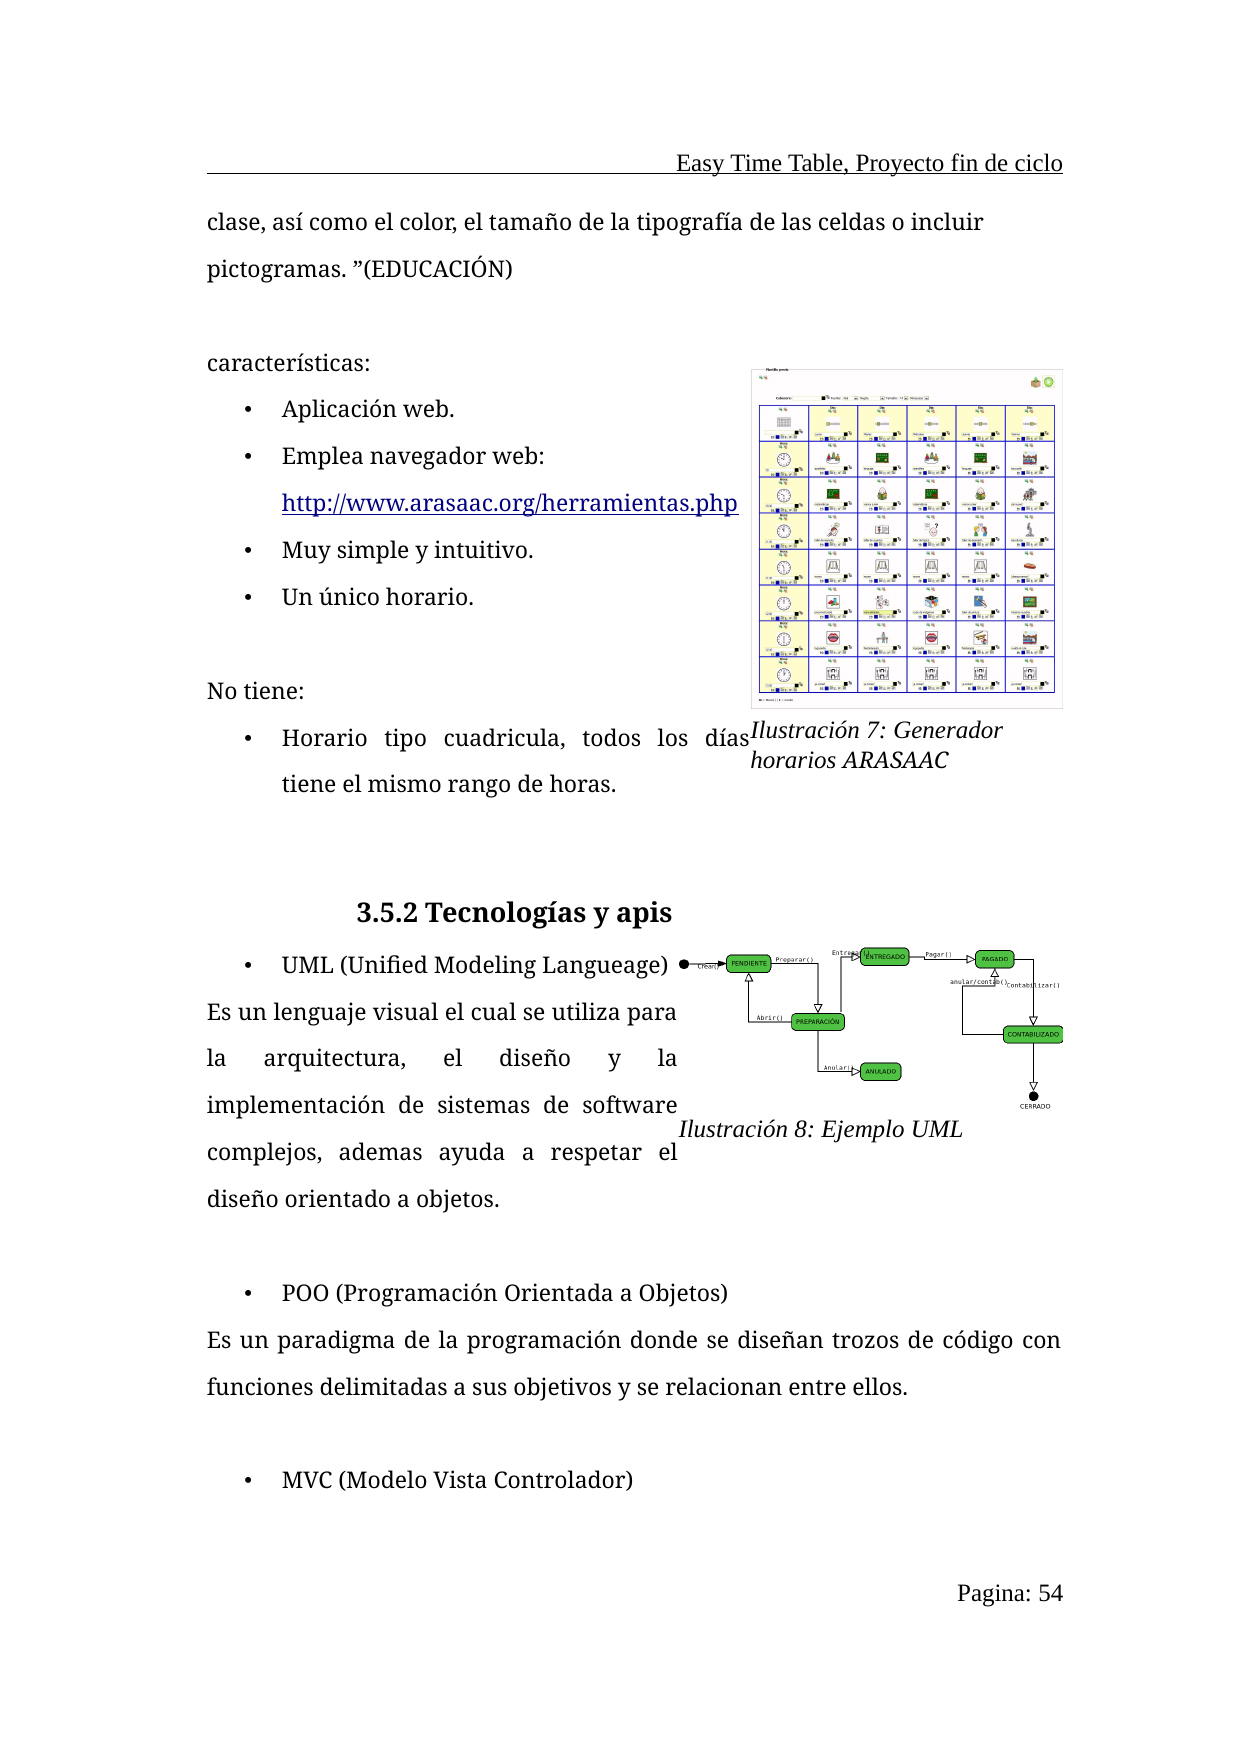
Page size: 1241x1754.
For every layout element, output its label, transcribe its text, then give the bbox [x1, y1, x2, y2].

picture [678, 947, 1063, 1110]
text características: [207, 346, 1063, 378]
text No tiene: [207, 674, 750, 706]
text Ilustración 8: Ejemplo UML [678, 1110, 1063, 1143]
text clase, así como el color, el tamaño de la tipografía de las celdas o incluir pictogramas. ”(EDUCACIÓN) [207, 206, 1063, 284]
list Emplea navegador web: [244, 440, 750, 471]
list Muy simple y intuitivo. [244, 534, 750, 565]
list MVC (Modelo Vista Controlador) [244, 1464, 1063, 1496]
list http://www.arasaac.org/herramientas.php [244, 487, 750, 518]
list UML (Unified Modeling Langueage) [244, 949, 678, 980]
list Aplicación web. [244, 393, 750, 424]
text Es un paradigma de la programación donde se diseñan trozos de código con funciones delimitadas a sus objetivos y se relacionan entre ellos. [207, 1324, 1063, 1402]
text Ilustración 7: Generador horarios ARASAAC [750, 710, 1063, 775]
list POO (Programación Orientada a Objetos) [244, 1277, 1063, 1308]
list Horario tipo cuadricula, todos los días tiene el mismo rango de horas. [244, 721, 1063, 799]
list Un único horario. [244, 581, 750, 612]
text 3.5.2 Tecnologías y apis [207, 893, 1063, 930]
picture [750, 368, 1063, 710]
text Es un lenguaje visual el cual se utiliza para la arquitectura, el diseño y la implementación de sistemas de software complejos, ademas ayuda a respetar el diseño orientado a objetos. [207, 996, 1063, 1214]
text [678, 935, 1063, 947]
